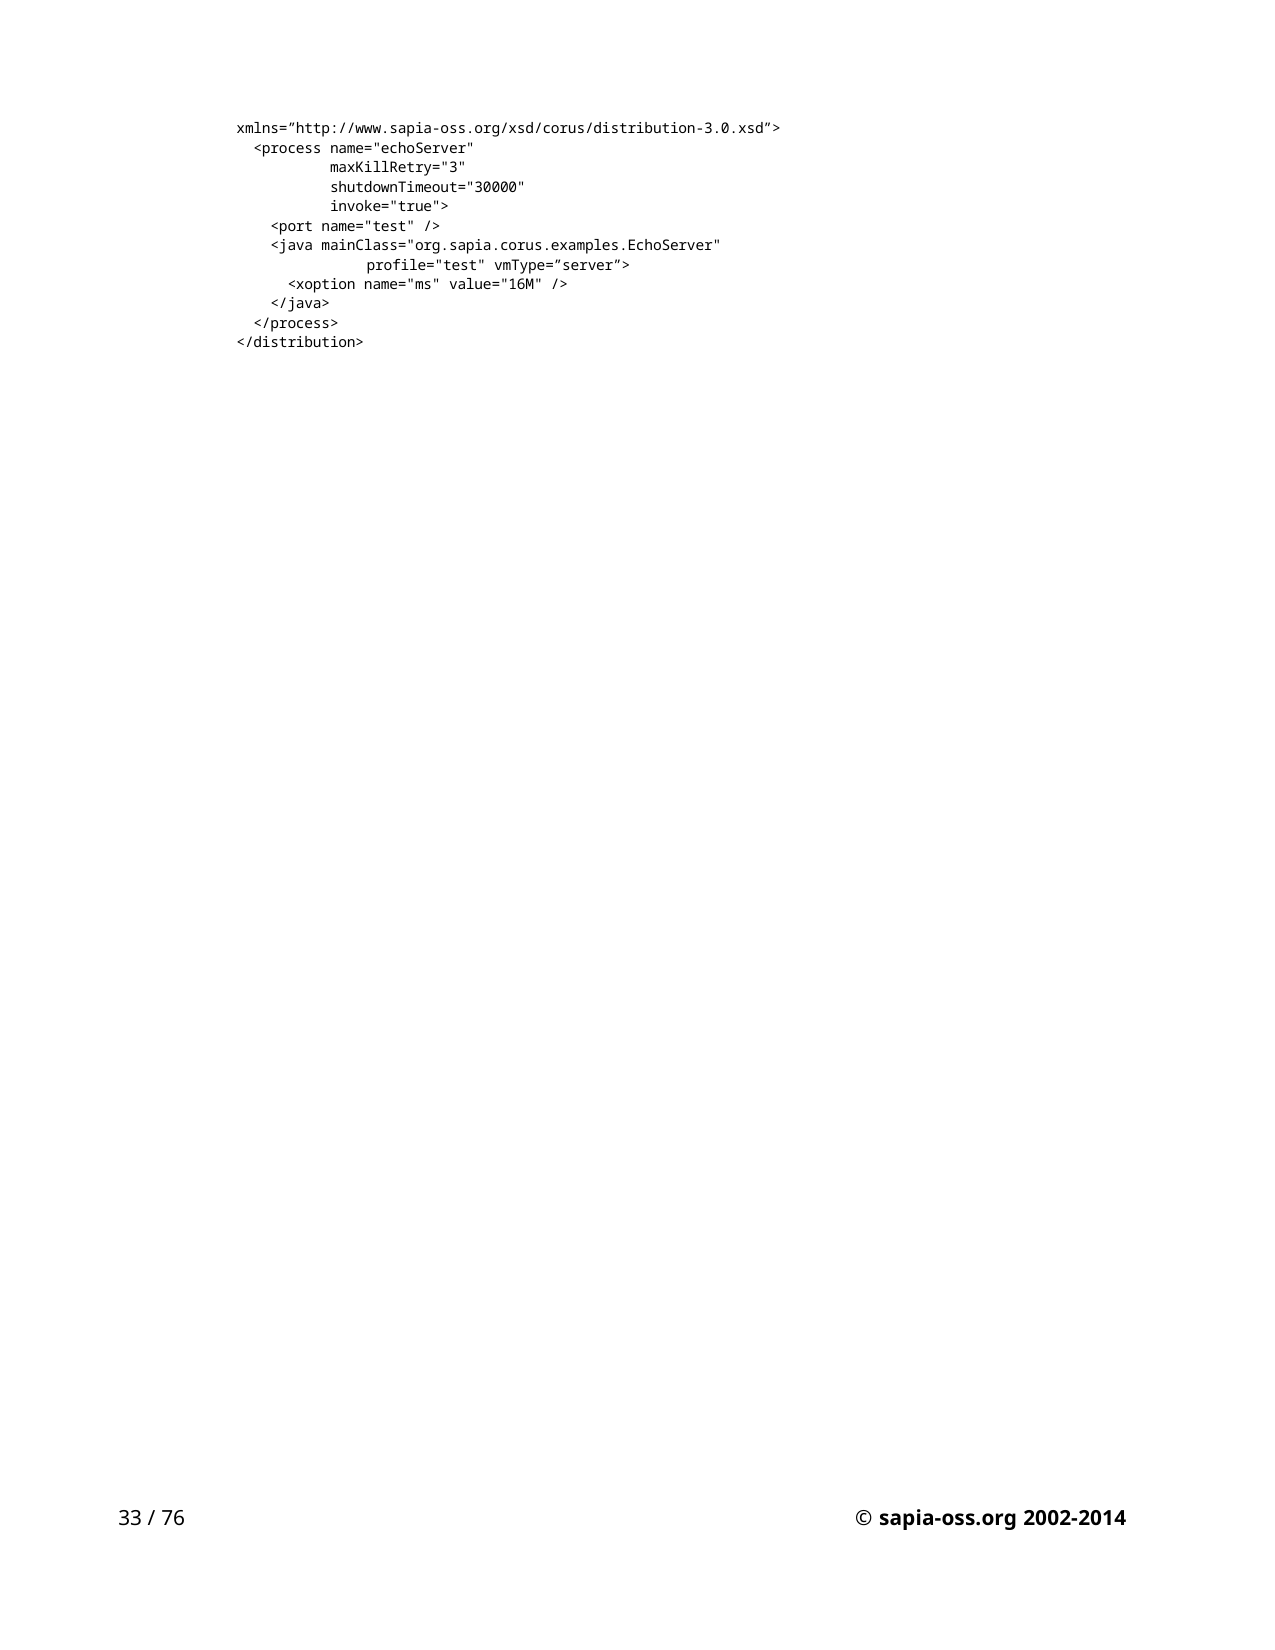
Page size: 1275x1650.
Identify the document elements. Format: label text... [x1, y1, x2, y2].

text </process> [236, 313, 1039, 332]
text <process name="echoServer" [236, 138, 1039, 157]
text invoke="true"> [236, 196, 1039, 216]
text </java> [236, 293, 1039, 313]
text <xoption name="ms" value="16M" /> [236, 274, 1039, 293]
text profile="test" vmType=”server”> [236, 254, 1039, 274]
text maxKillRetry="3" [236, 157, 1039, 177]
text xmlns=”http://www.sapia-oss.org/xsd/corus/distribution-3.0.xsd”> [236, 118, 1039, 138]
text <port name="test" /> [236, 216, 1039, 235]
text </distribution> [236, 332, 1039, 352]
text shutdownTimeout="30000" [236, 177, 1039, 196]
text <java mainClass="org.sapia.corus.examples.EchoServer" [236, 235, 1039, 254]
